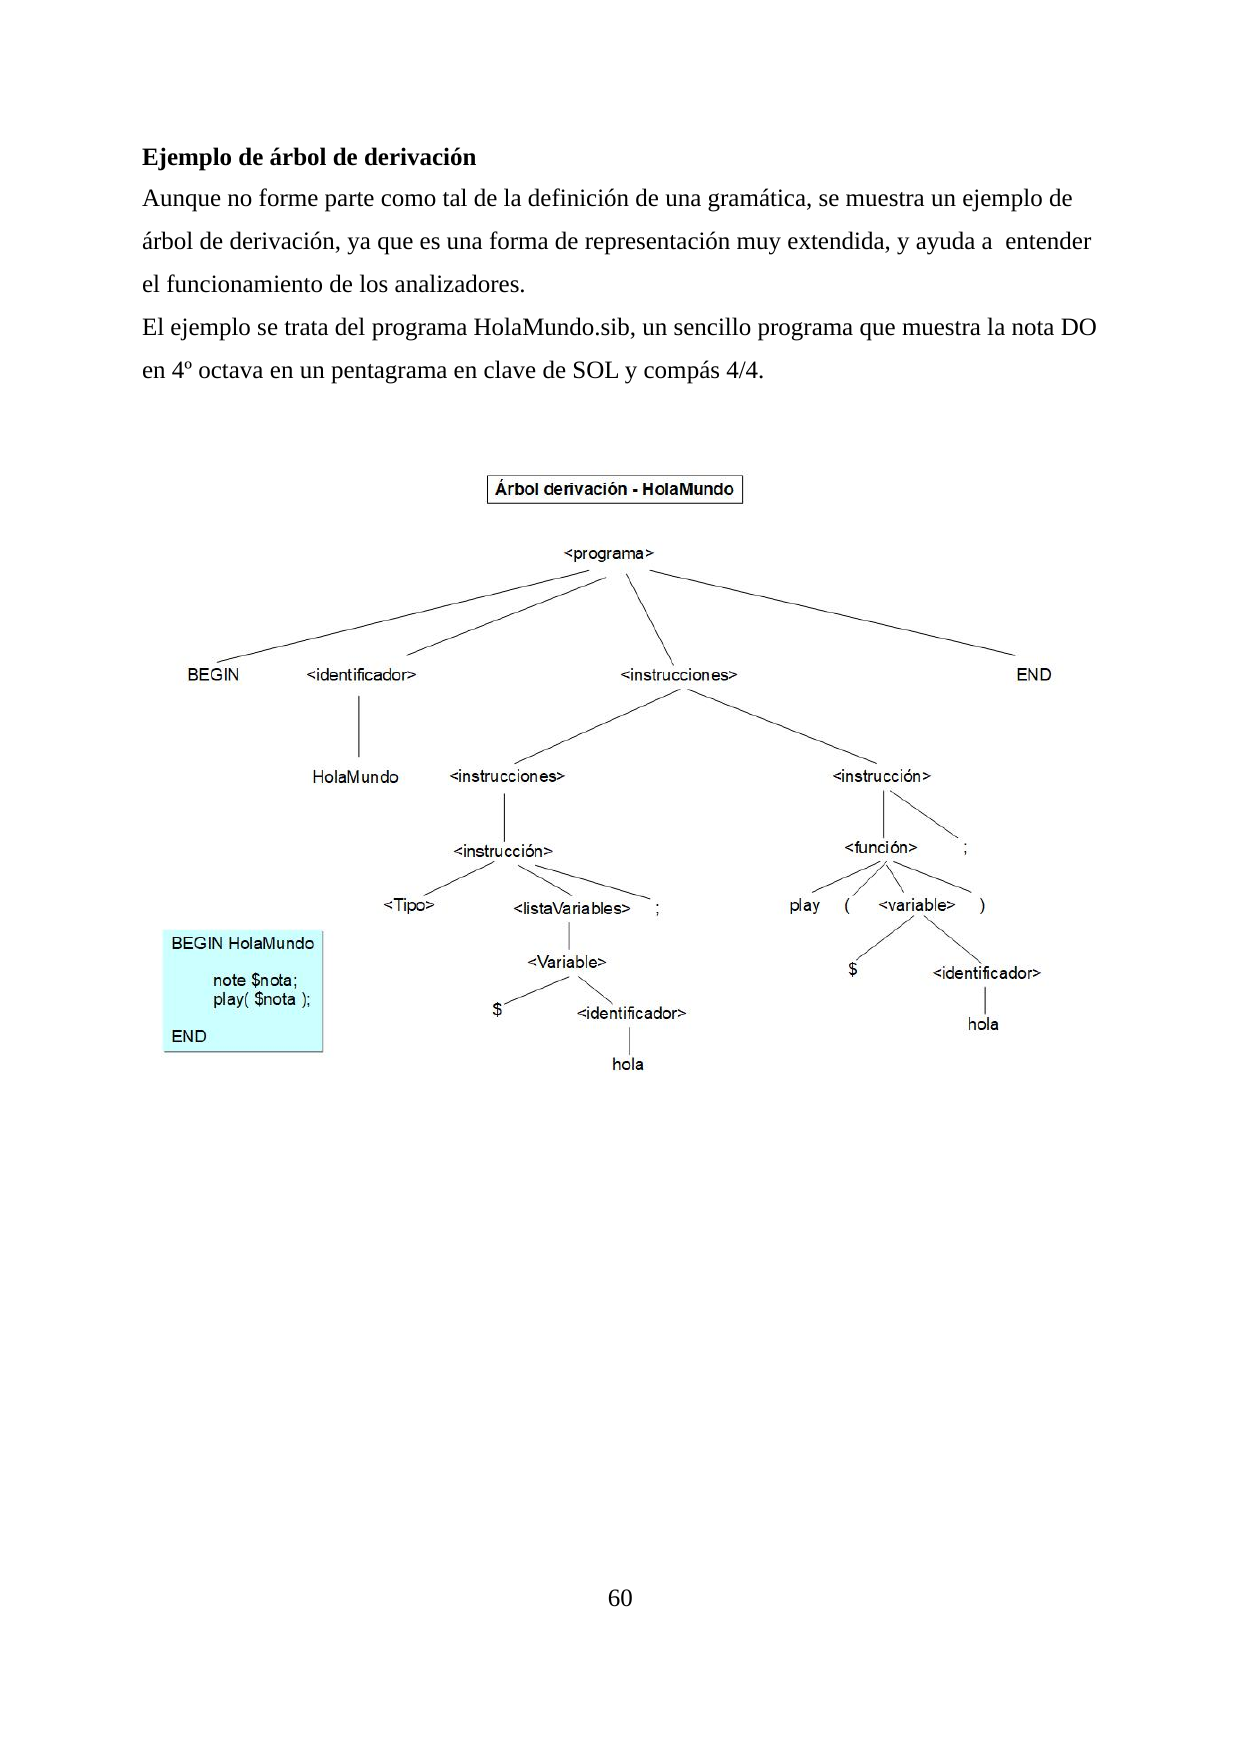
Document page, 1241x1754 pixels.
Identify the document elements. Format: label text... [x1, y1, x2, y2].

text El ejemplo se trata del programa HolaMundo.sib, un sencillo programa que muestra la nota DO en 4º octava en un pentagrama en clave de SOL y compás 4/4. [142, 312, 1098, 384]
picture [118, 441, 1123, 1152]
text Ejemplo de árbol de derivación [142, 142, 1098, 171]
text Aunque no forme parte como tal de la definición de una gramática, se muestra un ejemplo de árbol de derivación, ya que es una forma de representación muy extendida, y ayuda a entender el funcionamiento de los analizadores. [142, 183, 1098, 298]
